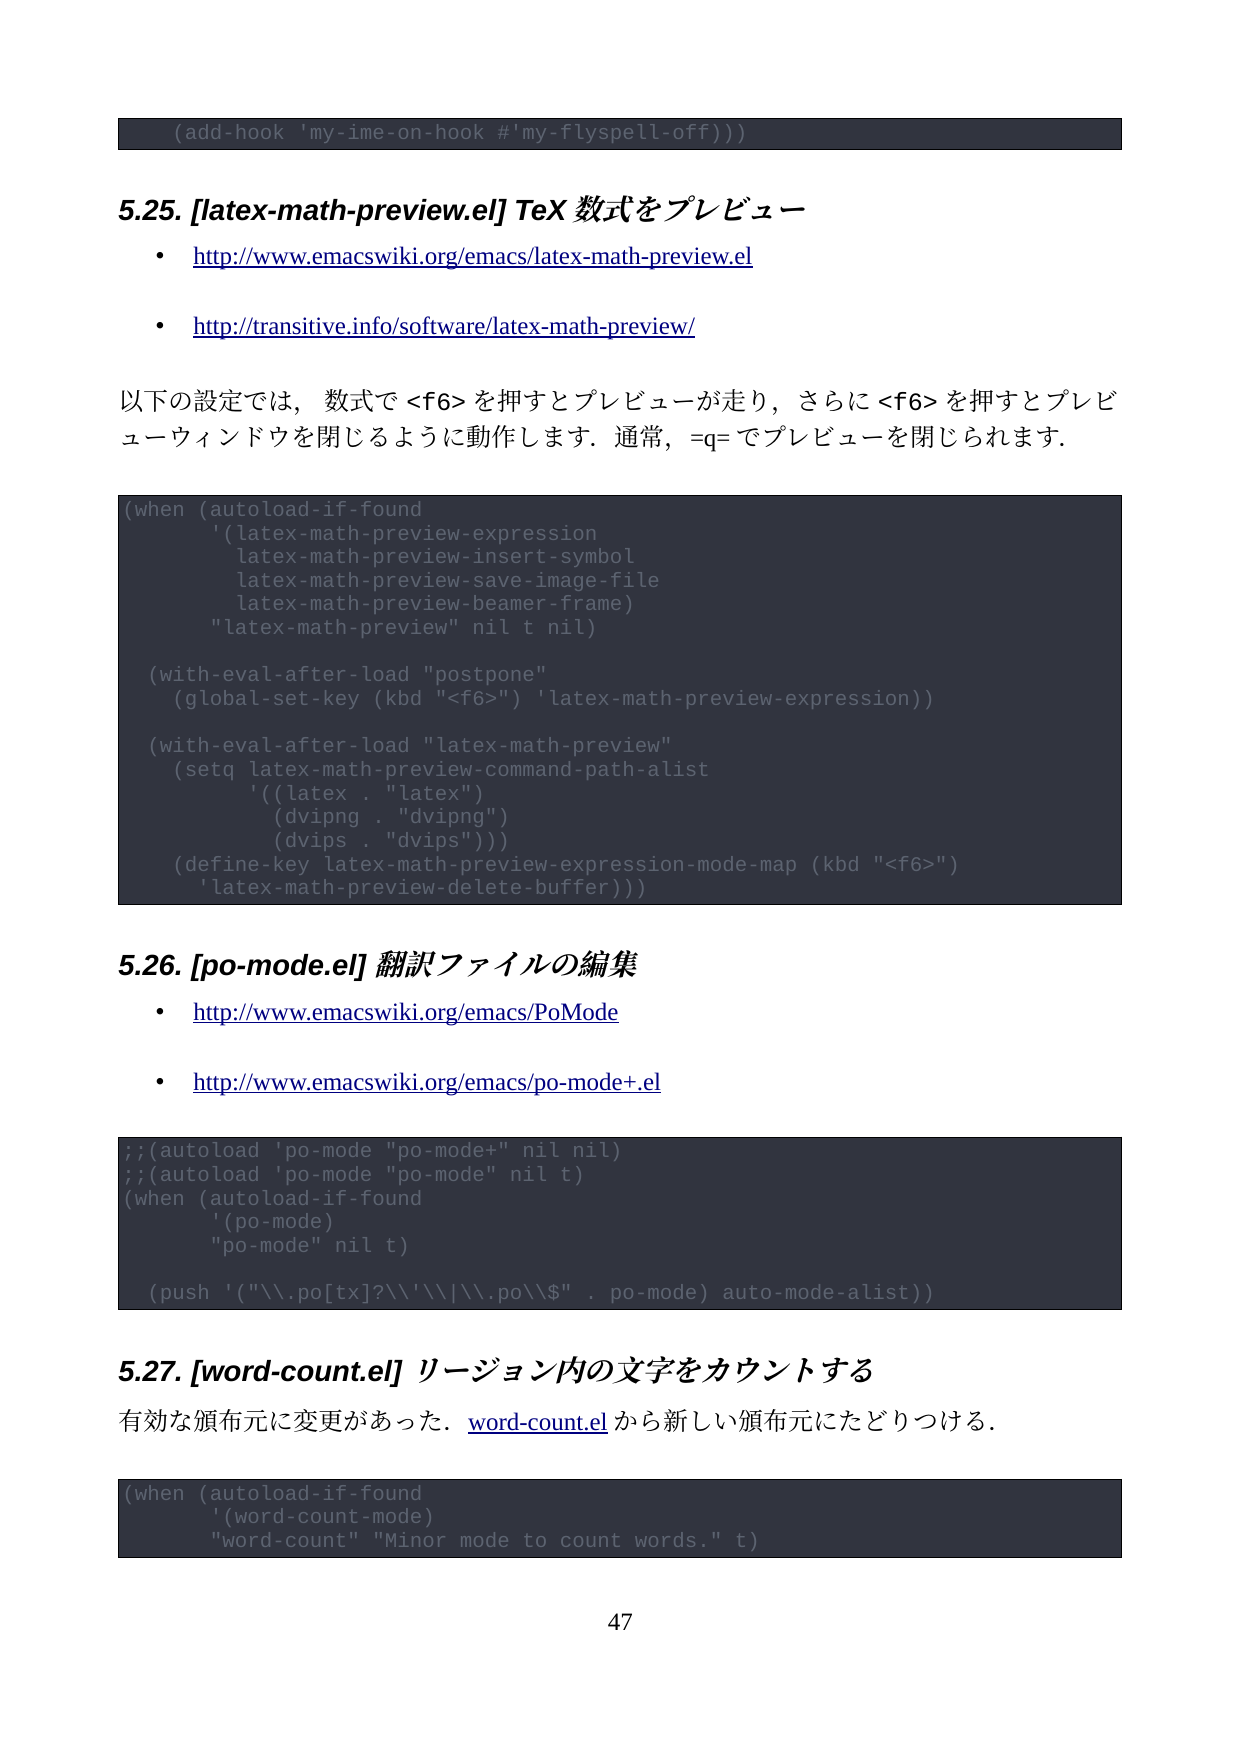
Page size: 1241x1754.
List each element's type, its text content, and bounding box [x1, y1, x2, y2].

text (dvipng . "dvipng") [119, 802, 1121, 826]
text (add-hook 'my-ime-on-hook #'my-flyspell-off))) [119, 119, 1121, 149]
text ;;(autoload 'po-mode "po-mode+" nil nil) [119, 1138, 1121, 1160]
text '(po-mode) [119, 1207, 1121, 1231]
text 以下の設定では， 数式で <f6> を押すとプレビューが走り，さらに <f6> を押すとプレビューウィンドウを閉じるように動作します．通常，=q= でプレビューを閉じられます． [118, 381, 1122, 482]
text "word-count" "Minor mode to count words." t) [119, 1526, 1121, 1557]
text (push '("\\.po[tx]?\\'\\|\\.po\\$" . po-mode) auto-mode-alist)) [119, 1278, 1121, 1309]
text '(latex-math-preview-expression [119, 518, 1121, 542]
text (when (autoload-if-found [119, 496, 1121, 518]
text latex-math-preview-beamer-frame) [119, 589, 1121, 613]
text (dvips . "dvips"))) [119, 826, 1121, 849]
text latex-math-preview-insert-symbol [119, 542, 1121, 566]
subtitle [word-count.el] リージョン内の文字をカウントする [118, 1347, 1122, 1389]
text "po-mode" nil t) [119, 1231, 1121, 1255]
text (with-eval-after-load "latex-math-preview" [119, 731, 1121, 755]
text (when (autoload-if-found [119, 1480, 1121, 1503]
list http://www.emacswiki.org/emacs/po-mode+.el [156, 1067, 1122, 1124]
subtitle [latex-math-preview.el] TeX数式をプレビュー [118, 187, 1122, 229]
text 有効な頒布元に変更があった．word-count.el から新しい頒布元にたどりつける． [118, 1402, 1122, 1466]
text (when (autoload-if-found [119, 1184, 1121, 1207]
text (define-key latex-math-preview-expression-mode-map (kbd "<f6>") [119, 849, 1121, 873]
list http://www.emacswiki.org/emacs/PoMode [156, 997, 1122, 1054]
text 'latex-math-preview-delete-buffer))) [119, 873, 1121, 904]
list http://transitive.info/software/latex-math-preview/ [156, 311, 1122, 369]
text latex-math-preview-save-image-file [119, 566, 1121, 589]
text '((latex . "latex") [119, 779, 1121, 802]
text ;;(autoload 'po-mode "po-mode" nil t) [119, 1160, 1121, 1184]
text (setq latex-math-preview-command-path-alist [119, 755, 1121, 779]
text '(word-count-mode) [119, 1503, 1121, 1526]
subtitle [po-mode.el] 翻訳ファイルの編集 [118, 942, 1122, 984]
list http://www.emacswiki.org/emacs/latex-math-preview.el [156, 241, 1122, 299]
text (global-set-key (kbd "<f6>") 'latex-math-preview-expression)) [119, 684, 1121, 708]
text "latex-math-preview" nil t nil) [119, 613, 1121, 637]
text (with-eval-after-load "postpone" [119, 660, 1121, 684]
